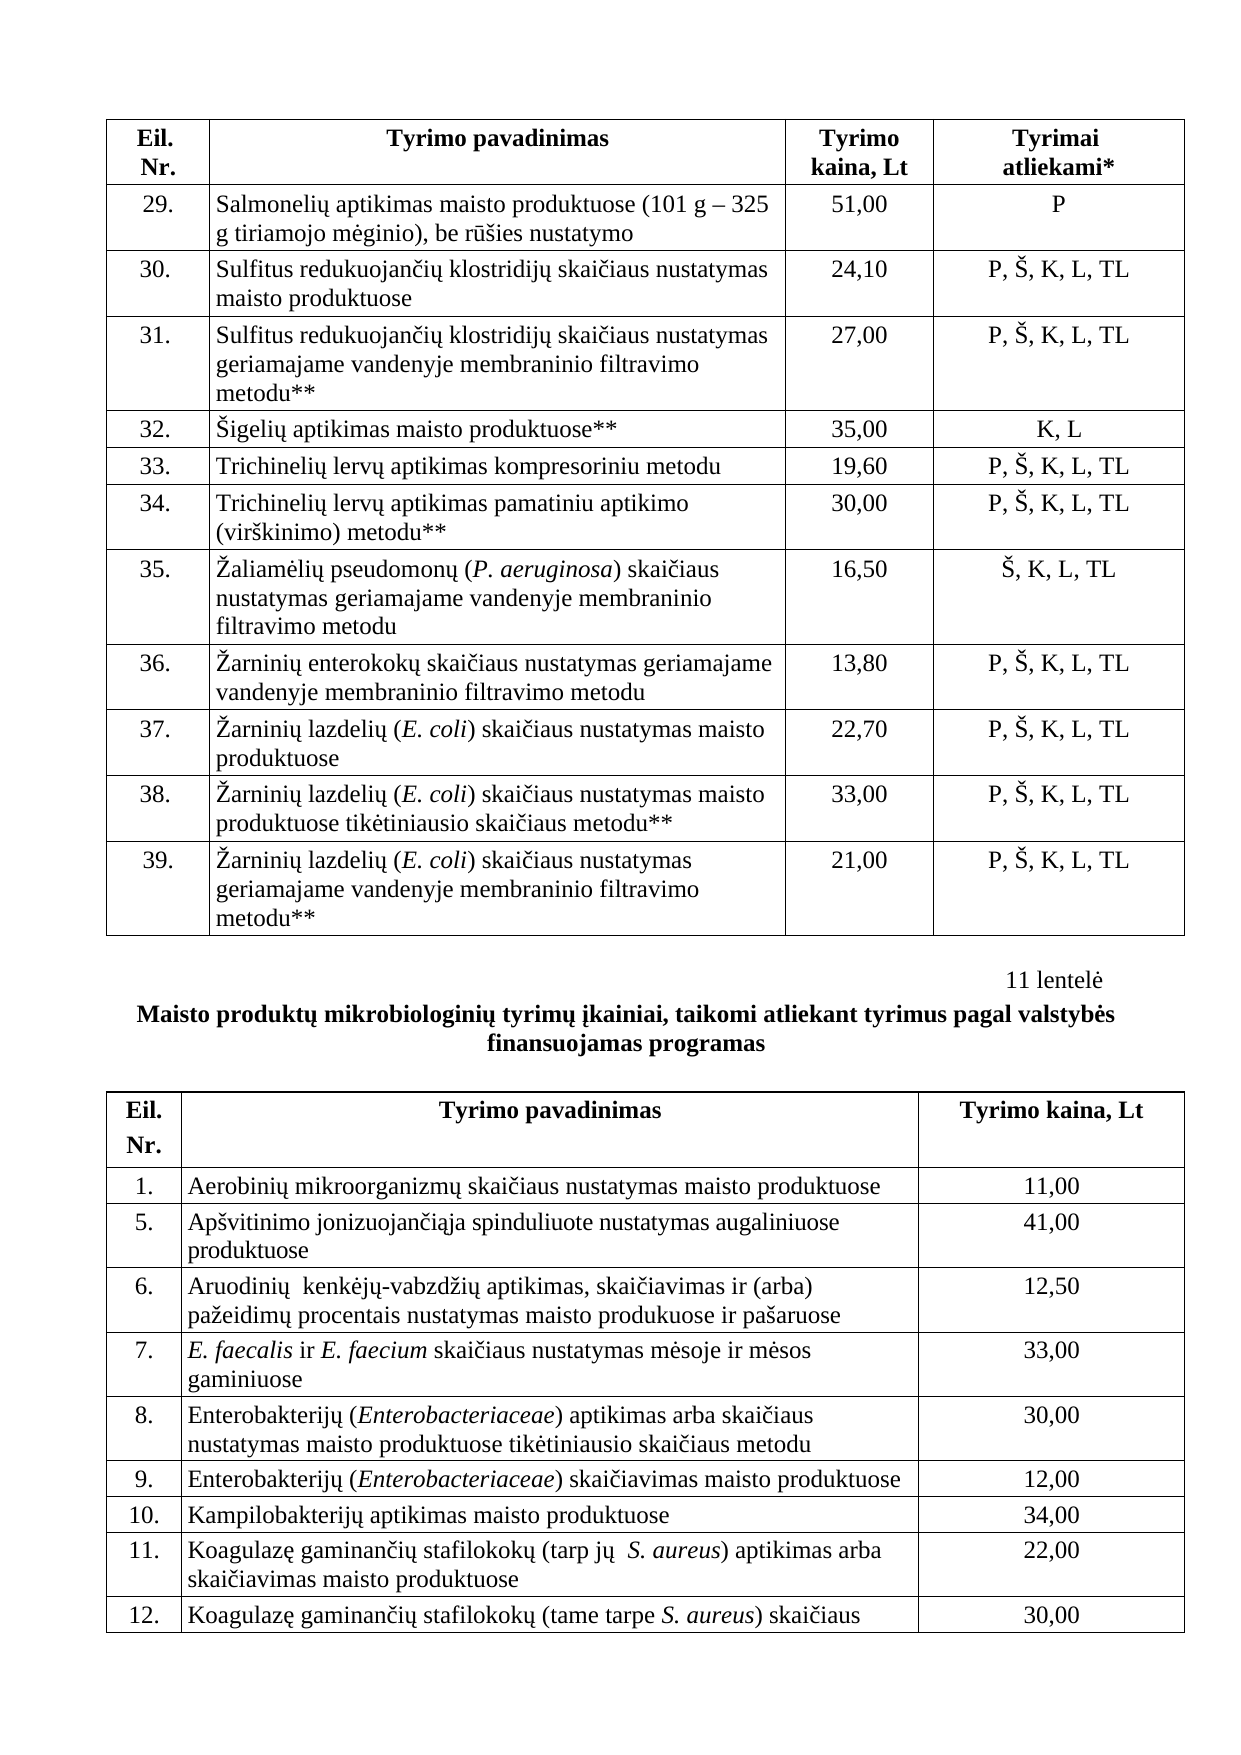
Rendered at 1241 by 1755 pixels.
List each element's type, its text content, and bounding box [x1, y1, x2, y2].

table_cell 30. [107, 251, 209, 316]
table_cell Žarninių lazdelių (E. coli) skaičiaus nustatymas maisto produktuose [210, 710, 785, 775]
table_cell 34,00 [919, 1497, 1184, 1532]
table_cell 30,00 [919, 1597, 1184, 1632]
table_cell P, Š, K, L, TL [934, 842, 1184, 935]
table_header Tyrimo kaina, Lt [786, 120, 933, 184]
table_cell 29. [107, 185, 209, 250]
table_cell P [934, 185, 1184, 250]
table_cell Trichinelių lervų aptikimas kompresoriniu metodu [210, 448, 785, 484]
text 11 lentelė [100, 965, 1152, 993]
table_cell 30,00 [786, 485, 933, 549]
table_cell K, L [934, 411, 1184, 447]
table_cell 5. [107, 1204, 181, 1267]
table_cell P, Š, K, L, TL [934, 710, 1184, 775]
table_cell P, Š, K, L, TL [934, 448, 1184, 484]
table_cell 12. [107, 1597, 181, 1632]
table_cell Žarninių lazdelių (E. coli) skaičiaus nustatymas maisto produktuose tikėtiniausio skaičiaus metodu** [210, 776, 785, 841]
table_cell 22,70 [786, 710, 933, 775]
table_cell Aerobinių mikroorganizmų skaičiaus nustatymas maisto produktuose [182, 1168, 918, 1203]
table_cell 30,00 [919, 1397, 1184, 1460]
table_cell 11. [107, 1533, 181, 1596]
table_cell Sulfitus redukuojančių klostridijų skaičiaus nustatymas geriamajame vandenyje membraninio filtravimo metodu** [210, 317, 785, 410]
table_cell 6. [107, 1268, 181, 1332]
table_cell 22,00 [919, 1533, 1184, 1596]
table_cell Salmonelių aptikimas maisto produktuose (101 g – 325 g tiriamojo mėginio), be rūšies nustatymo [210, 185, 785, 250]
table_header Tyrimo kaina, Lt [919, 1093, 1184, 1167]
table_cell 12,50 [919, 1268, 1184, 1332]
table_cell 21,00 [786, 842, 933, 935]
table_cell 12,00 [919, 1461, 1184, 1496]
table_cell 19,60 [786, 448, 933, 484]
table_cell 37. [107, 710, 209, 775]
table_cell Enterobakterijų (Enterobacteriaceae) aptikimas arba skaičiaus nustatymas maisto produktuose tikėtiniausio skaičiaus metodu [182, 1397, 918, 1460]
table_cell 32. [107, 411, 209, 447]
table_cell 38. [107, 776, 209, 841]
table_cell Apšvitinimo jonizuojančiąja spinduliuote nustatymas augaliniuose produktuose [182, 1204, 918, 1267]
table_header Tyrimo pavadinimas [182, 1093, 918, 1167]
table_cell P, Š, K, L, TL [934, 317, 1184, 410]
table_cell 33,00 [919, 1333, 1184, 1396]
table_header Eil. Nr. [107, 1093, 181, 1167]
table_cell Enterobakterijų (Enterobacteriaceae) skaičiavimas maisto produktuose [182, 1461, 918, 1496]
table_cell Koagulazę gaminančių stafilokokų (tarp jų S. aureus) aptikimas arba skaičiavimas maisto produktuose [182, 1533, 918, 1596]
table_cell 8. [107, 1397, 181, 1460]
table_cell Žaliamėlių pseudomonų (P. aeruginosa) skaičiaus nustatymas geriamajame vandenyje membraninio filtravimo metodu [210, 550, 785, 644]
table_cell 33. [107, 448, 209, 484]
table_header Tyrimo pavadinimas [210, 120, 785, 184]
table_cell 10. [107, 1497, 181, 1532]
table_cell 7. [107, 1333, 181, 1396]
table_cell 13,80 [786, 645, 933, 709]
table_cell 34. [107, 485, 209, 549]
table_cell 36. [107, 645, 209, 709]
table_cell 9. [107, 1461, 181, 1496]
table_cell 51,00 [786, 185, 933, 250]
table_cell Aruodinių kenkėjų-vabzdžių aptikimas, skaičiavimas ir (arba) pažeidimų procentais nustatymas maisto produkuose ir pašaruose [182, 1268, 918, 1332]
table_cell 41,00 [919, 1204, 1184, 1267]
table_header Eil. Nr. [107, 120, 209, 184]
table_header Tyrimai atliekami* [934, 120, 1184, 184]
table_cell 24,10 [786, 251, 933, 316]
table_cell 11,00 [919, 1168, 1184, 1203]
table_cell 35,00 [786, 411, 933, 447]
table_cell Šigelių aptikimas maisto produktuose** [210, 411, 785, 447]
table_cell 31. [107, 317, 209, 410]
table_cell Trichinelių lervų aptikimas pamatiniu aptikimo (virškinimo) metodu** [210, 485, 785, 549]
table_cell Koagulazę gaminančių stafilokokų (tame tarpe S. aureus) skaičiaus [182, 1597, 918, 1632]
table_cell P, Š, K, L, TL [934, 251, 1184, 316]
table_cell Žarninių lazdelių (E. coli) skaičiaus nustatymas geriamajame vandenyje membraninio filtravimo metodu** [210, 842, 785, 935]
table_cell 16,50 [786, 550, 933, 644]
table_cell P, Š, K, L, TL [934, 645, 1184, 709]
table_cell Š, K, L, TL [934, 550, 1184, 644]
table_cell 27,00 [786, 317, 933, 410]
table_cell 1. [107, 1168, 181, 1203]
table_cell Sulfitus redukuojančių klostridijų skaičiaus nustatymas maisto produktuose [210, 251, 785, 316]
table_cell P, Š, K, L, TL [934, 776, 1184, 841]
table_cell E. faecalis ir E. faecium skaičiaus nustatymas mėsoje ir mėsos gaminiuose [182, 1333, 918, 1396]
text Maisto produktų mikrobiologinių tyrimų įkainiai, taikomi atliekant tyrimus pagal valstybės finansuojamas programas [100, 999, 1152, 1057]
table_cell 39. [107, 842, 209, 935]
table_cell 35. [107, 550, 209, 644]
table_cell Kampilobakterijų aptikimas maisto produktuose [182, 1497, 918, 1532]
table_cell Žarninių enterokokų skaičiaus nustatymas geriamajame vandenyje membraninio filtravimo metodu [210, 645, 785, 709]
table_cell P, Š, K, L, TL [934, 485, 1184, 549]
table_cell 33,00 [786, 776, 933, 841]
